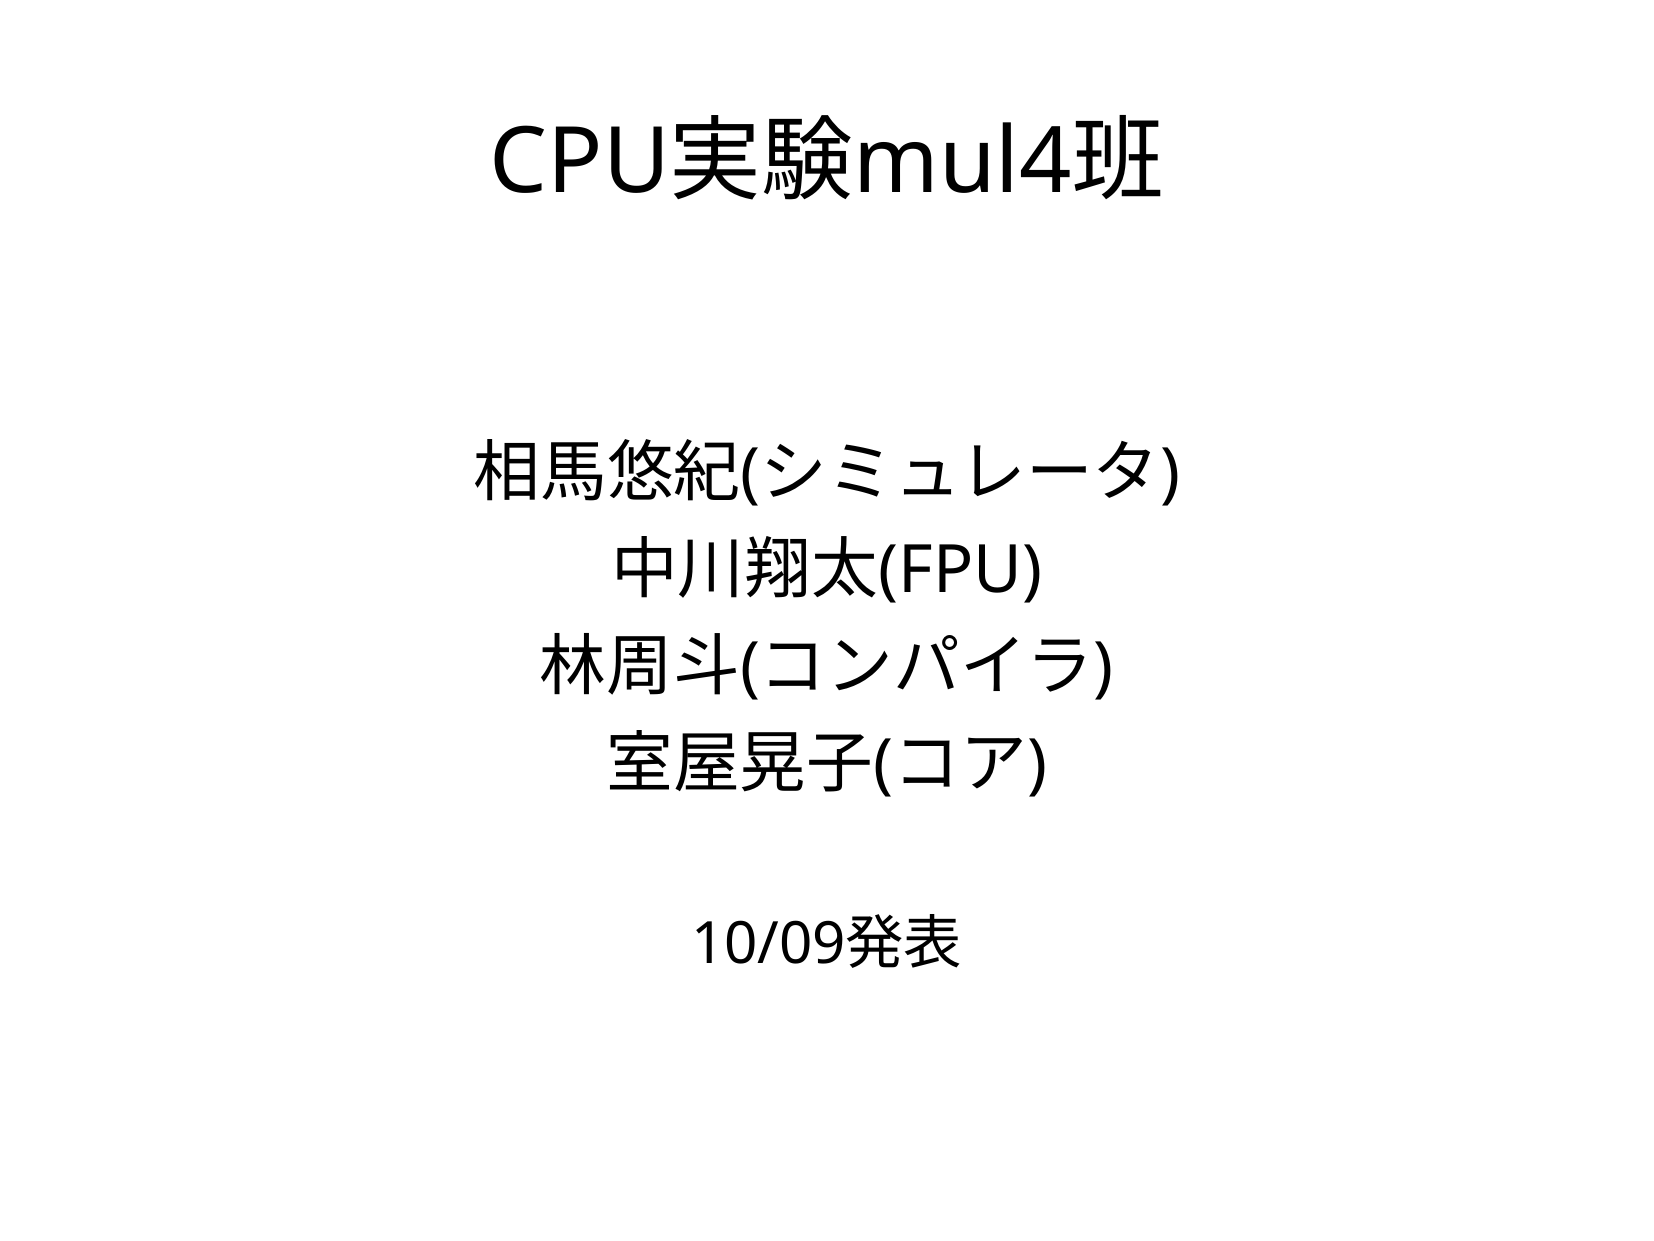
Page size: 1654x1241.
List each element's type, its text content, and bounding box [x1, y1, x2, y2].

title CPU実験mul4班 [82, 49, 1571, 257]
subtitle 相馬悠紀(シミュレータ) 中川翔太(FPU) 林周斗(コンパイラ) 室屋晃子(コア) 10/09発表 [82, 290, 1571, 1109]
